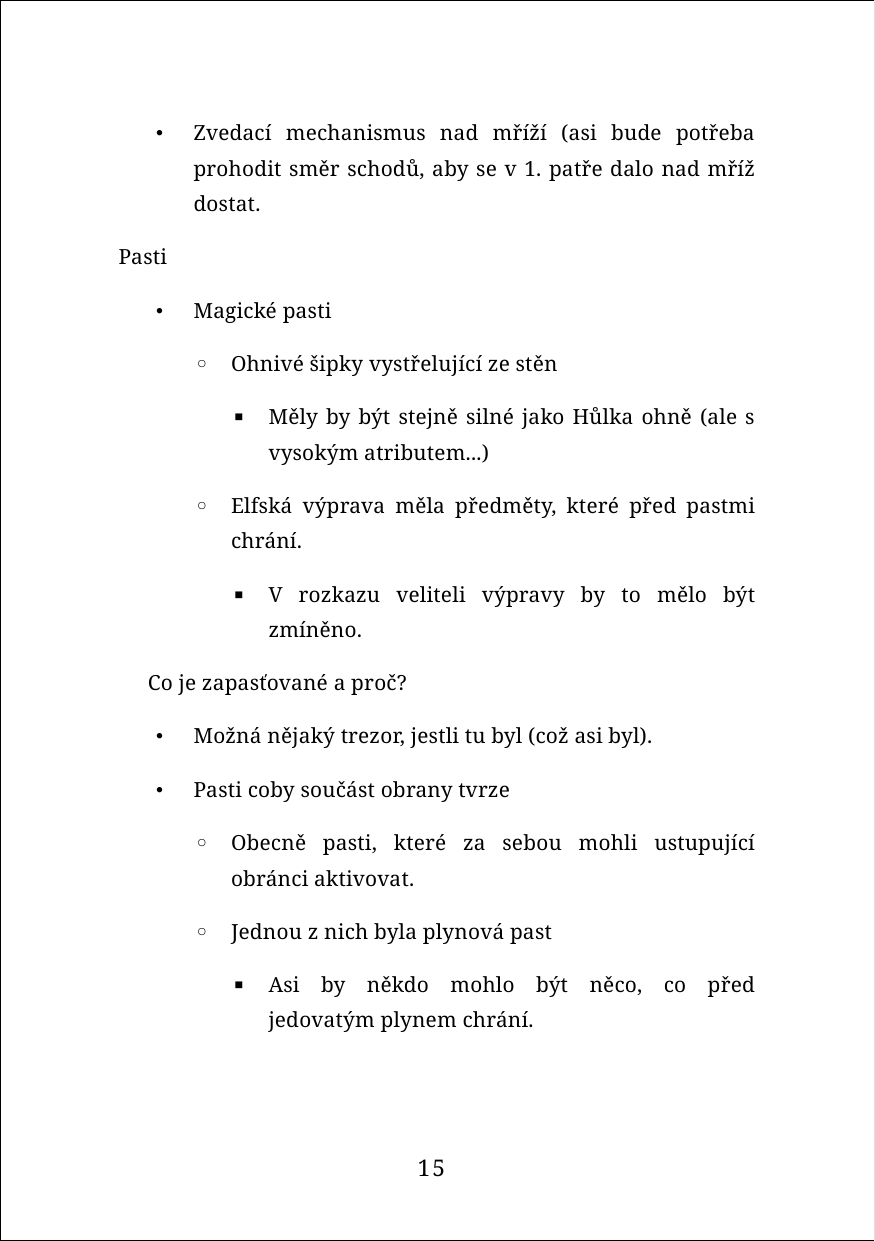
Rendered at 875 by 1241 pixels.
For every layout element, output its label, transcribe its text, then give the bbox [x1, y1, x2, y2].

text Pasti [118, 242, 756, 271]
list Jednou z nich byla plynová past [193, 917, 756, 945]
list Magické pasti [156, 296, 756, 324]
list Pasti coby součást obrany tvrze [156, 775, 756, 803]
list Obecně pasti, které za sebou mohli ustupující obránci aktivovat. [193, 828, 756, 892]
list Asi by někdo mohlo být něco, co před jedovatým plynem chrání. [231, 970, 756, 1034]
list Zvedací mechanismus nad mříží (asi bude potřeba prohodit směr schodů, aby se v 1. patře dalo nad mříž dostat. [156, 118, 756, 218]
text Co je zapasťované a proč? [118, 668, 756, 697]
list Ohnivé šipky vystřelující ze stěn [193, 349, 756, 377]
list V rozkazu veliteli výpravy by to mělo být zmíněno. [231, 580, 756, 644]
list Možná nějaký trezor, jestli tu byl (což asi byl). [156, 722, 756, 750]
list Elfská výprava měla předměty, které před pastmi chrání. [193, 491, 756, 555]
list Měly by být stejně silné jako Hůlka ohně (ale s vysokým atributem...) [231, 402, 756, 466]
